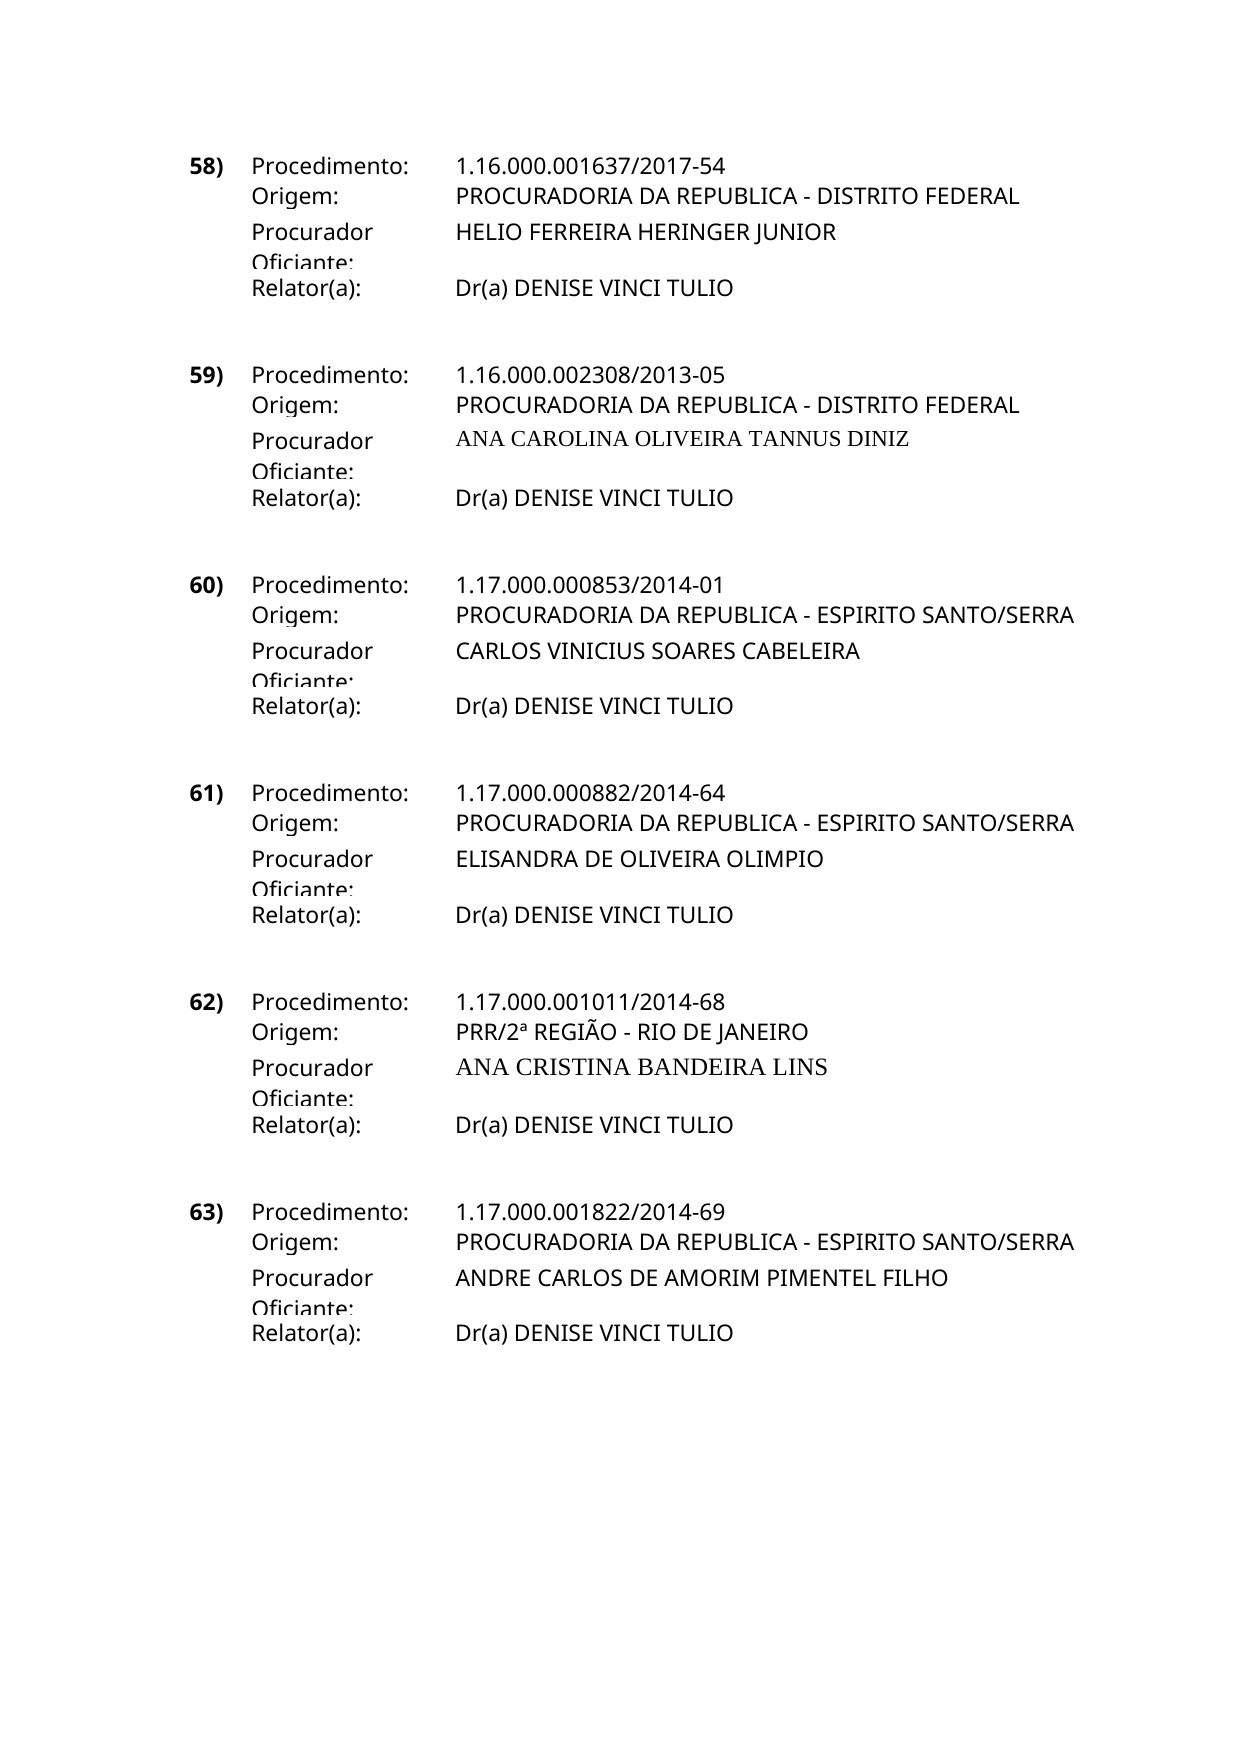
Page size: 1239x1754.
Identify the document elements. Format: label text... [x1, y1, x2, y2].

table_cell [0, 690, 189, 720]
table_cell 1.16.000.001637/2017-54 [455, 150, 1124, 178]
table_cell [1125, 569, 1239, 597]
table_cell ELISANDRA DE OLIVEIRA OLIMPIO [455, 843, 1124, 894]
table_cell [1125, 1044, 1239, 1052]
table_cell [0, 1044, 189, 1052]
table_cell [189, 216, 251, 267]
table_cell [189, 1044, 251, 1052]
table_cell PROCURADORIA DA REPUBLICA - DISTRITO FEDERAL [455, 389, 1124, 417]
table_cell [1125, 150, 1239, 178]
table_cell Procurador Oficiante: [251, 425, 455, 478]
table_cell [0, 482, 189, 512]
table_cell [0, 1196, 189, 1224]
table_cell Procedimento: [251, 1196, 455, 1224]
table_cell [0, 720, 189, 777]
table_cell [189, 635, 251, 686]
table_cell Procurador Oficiante: [251, 843, 455, 896]
table_cell [0, 180, 189, 208]
table_cell [455, 512, 1124, 568]
table_cell [0, 627, 189, 634]
table_cell [1125, 899, 1239, 929]
table_cell ANA CRISTINA BANDEIRA LINS [455, 1052, 1124, 1106]
table_cell Origem: [251, 1226, 455, 1254]
table_cell Origem: [251, 807, 455, 836]
table_cell 60) [189, 569, 251, 597]
table_cell [189, 627, 251, 634]
table_cell [1125, 777, 1239, 806]
table_cell [1125, 843, 1239, 894]
table_cell Origem: [251, 180, 455, 208]
table_cell [189, 417, 251, 424]
table_cell [189, 512, 251, 568]
table_header [251, 0, 455, 150]
table_cell [1125, 635, 1239, 686]
table_cell [0, 272, 189, 302]
table_cell CARLOS VINICIUS SOARES CABELEIRA [455, 635, 1124, 686]
table_cell [189, 209, 251, 216]
table_cell [251, 417, 455, 424]
table_cell HELIO FERREIRA HERINGER JUNIOR [455, 216, 1124, 267]
table_cell [1125, 482, 1239, 512]
table_cell Procurador Oficiante: [251, 1262, 455, 1314]
table_cell PROCURADORIA DA REPUBLICA - ESPIRITO SANTO/SERRA [455, 807, 1124, 836]
table_cell [189, 272, 251, 302]
table_cell [0, 569, 189, 597]
table_cell [189, 1052, 251, 1106]
table_header Dr(a) DENISE VINCI TULIO [455, 482, 1122, 510]
table_cell [189, 180, 251, 208]
table_cell [1125, 720, 1239, 777]
table_cell [0, 986, 189, 1014]
table_cell [251, 1139, 455, 1196]
table_cell 61) [189, 777, 251, 806]
table_cell [0, 1109, 189, 1139]
table_header Dr(a) DENISE VINCI TULIO [455, 899, 1122, 927]
table_header [1125, 0, 1239, 150]
table_cell 59) [189, 359, 251, 387]
table_cell [1125, 1052, 1239, 1106]
table_cell [251, 929, 455, 986]
table_cell [0, 425, 189, 478]
table_cell [251, 836, 455, 843]
table_cell [0, 599, 189, 627]
table_cell Procedimento: [251, 777, 455, 806]
table_cell [189, 720, 251, 777]
table_cell [1125, 986, 1239, 1014]
table_cell [455, 720, 1124, 777]
table_cell [1125, 1262, 1239, 1313]
table_cell [0, 359, 189, 387]
table_header [455, 0, 1124, 150]
table_cell [1125, 599, 1239, 627]
table_cell [189, 1139, 251, 1196]
table_cell [0, 1052, 189, 1106]
table_cell Origem: [251, 599, 455, 627]
table_cell [455, 627, 1124, 634]
table_cell [455, 302, 1124, 358]
table_cell [189, 690, 251, 720]
table_cell PROCURADORIA DA REPUBLICA - DISTRITO FEDERAL [455, 180, 1124, 208]
table_header Relator(a): [251, 690, 455, 719]
table_cell [1125, 180, 1239, 208]
table_cell [0, 1226, 189, 1254]
table_cell 1.17.000.001822/2014-69 [455, 1196, 1124, 1224]
table_cell [189, 1262, 251, 1313]
table_cell [0, 302, 189, 358]
table_cell 1.17.000.001011/2014-68 [455, 986, 1124, 1014]
table_header Relator(a): [251, 899, 455, 927]
table_cell Procurador Oficiante: [251, 635, 455, 687]
table_cell [189, 302, 251, 358]
table_header [189, 0, 251, 150]
table_cell 63) [189, 1196, 251, 1224]
table_cell [455, 209, 1124, 216]
table_cell [1125, 690, 1239, 720]
table_cell [189, 1016, 251, 1044]
table_cell [0, 1317, 189, 1347]
table_header Dr(a) DENISE VINCI TULIO [455, 1109, 1122, 1137]
table_cell [189, 599, 251, 627]
table_cell Procedimento: [251, 359, 455, 387]
table_cell [1125, 1016, 1239, 1044]
table_cell [189, 807, 251, 836]
table_cell PROCURADORIA DA REPUBLICA - ESPIRITO SANTO/SERRA [455, 1226, 1124, 1254]
table_cell [251, 302, 455, 358]
table_cell [0, 512, 189, 568]
table_cell [1125, 272, 1239, 302]
table_cell Procurador Oficiante: [251, 216, 455, 268]
table_cell [251, 627, 455, 634]
table_cell [0, 929, 189, 986]
table_header Relator(a): [251, 1109, 455, 1137]
table_header Dr(a) DENISE VINCI TULIO [455, 690, 1122, 719]
table_cell [0, 1016, 189, 1044]
table_cell 62) [189, 986, 251, 1014]
table_cell 1.16.000.002308/2013-05 [455, 359, 1124, 387]
table_cell [1125, 929, 1239, 986]
table_cell [0, 635, 189, 686]
table_cell [189, 929, 251, 986]
table_cell [251, 512, 455, 568]
table_cell [455, 836, 1124, 843]
table_cell [0, 1262, 189, 1313]
table_cell [455, 929, 1124, 986]
table_cell [1125, 417, 1239, 424]
table_cell Procedimento: [251, 569, 455, 597]
table_cell [251, 1044, 455, 1052]
table_cell [189, 1226, 251, 1254]
table_header Relator(a): [251, 482, 455, 510]
table_header Dr(a) DENISE VINCI TULIO [455, 272, 1122, 300]
table_cell [1125, 1109, 1239, 1139]
table_cell [189, 389, 251, 417]
table_cell [1125, 389, 1239, 417]
table_cell [455, 417, 1124, 424]
table_header Relator(a): [251, 272, 455, 300]
table_cell [189, 425, 251, 478]
table_cell Procurador Oficiante: [251, 1052, 455, 1106]
table_cell [251, 1254, 455, 1262]
table_cell [0, 899, 189, 929]
table_cell [0, 1254, 189, 1262]
table_cell [1125, 425, 1239, 478]
table_cell [0, 417, 189, 424]
table_cell [0, 150, 189, 178]
table_cell [455, 1139, 1124, 1196]
table_cell [1125, 216, 1239, 267]
table_cell ANA CAROLINA OLIVEIRA TANNUS DINIZ [455, 425, 1124, 478]
table_cell PRR/2ª REGIÃO - RIO DE JANEIRO [455, 1016, 1124, 1044]
table_cell [1125, 209, 1239, 216]
table_cell [1125, 836, 1239, 843]
table_cell [1125, 807, 1239, 836]
table_cell [1125, 302, 1239, 358]
table_cell Origem: [251, 389, 455, 417]
table_cell 1.17.000.000882/2014-64 [455, 777, 1124, 806]
table_cell [1125, 1317, 1239, 1347]
table_cell 1.17.000.000853/2014-01 [455, 569, 1124, 597]
table_cell [0, 389, 189, 417]
table_header Dr(a) DENISE VINCI TULIO [455, 1317, 1122, 1346]
table_cell [189, 843, 251, 894]
table_cell [455, 1254, 1124, 1262]
table_cell [189, 482, 251, 512]
table_cell [1125, 512, 1239, 568]
table_cell Procedimento: [251, 986, 455, 1014]
table_cell [0, 216, 189, 267]
table_cell Procedimento: [251, 150, 455, 178]
table_cell [189, 1109, 251, 1139]
table_cell [1125, 1196, 1239, 1224]
table_cell [1125, 359, 1239, 387]
table_cell [0, 209, 189, 216]
table_cell [251, 209, 455, 216]
table_cell [189, 1254, 251, 1262]
table_cell [189, 836, 251, 843]
table_header [0, 0, 189, 150]
table_cell [251, 720, 455, 777]
table_cell [0, 1139, 189, 1196]
table_cell [189, 899, 251, 929]
table_header Relator(a): [251, 1317, 455, 1346]
table_cell [0, 843, 189, 894]
table_cell PROCURADORIA DA REPUBLICA - ESPIRITO SANTO/SERRA [455, 599, 1124, 627]
table_cell [189, 1317, 251, 1347]
table_cell [0, 807, 189, 836]
table_cell [455, 1044, 1124, 1052]
table_cell [1125, 1226, 1239, 1254]
table_cell [0, 836, 189, 843]
table_cell [1125, 1139, 1239, 1196]
table_cell [1125, 1254, 1239, 1262]
table_cell [1125, 627, 1239, 634]
table_cell 58) [189, 150, 251, 178]
table_cell ANDRE CARLOS DE AMORIM PIMENTEL FILHO [455, 1262, 1124, 1313]
table_cell [0, 777, 189, 806]
table_cell Origem: [251, 1016, 455, 1044]
